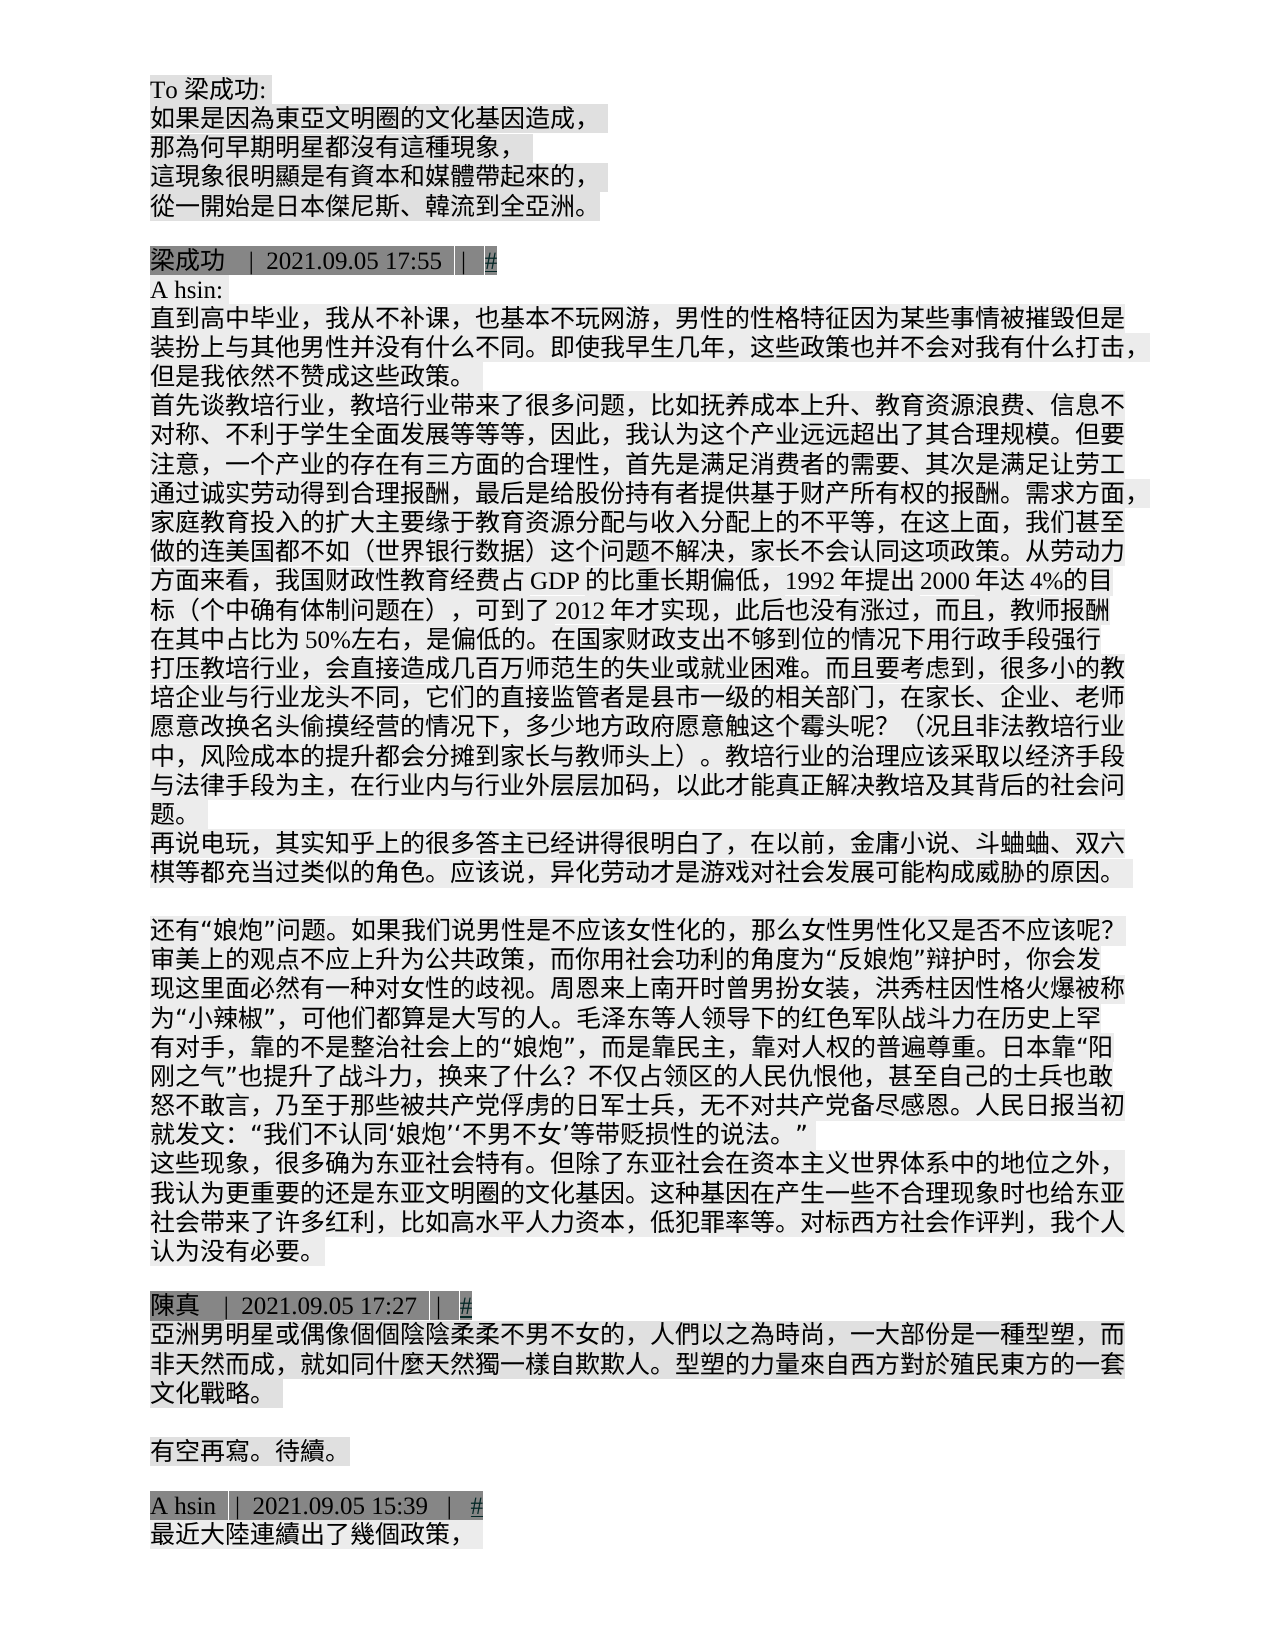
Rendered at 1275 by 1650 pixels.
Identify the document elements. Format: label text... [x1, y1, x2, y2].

text 梁成功 | 2021.09.05 17:55 | # [150, 246, 1125, 275]
text 最近大陸連續出了幾個政策， [150, 1520, 1125, 1549]
text 陳真 | 2021.09.05 17:27 | # [150, 1291, 1125, 1321]
text A hsin: 直到高中毕业，我从不补课，也基本不玩网游，男性的性格特征因为某些事情被摧毁但是装扮上与其他男性并没有什么不同。即使我早生几年，这些政策也并不会对我有什么打击，但是我依然不赞成这些政策。 首先谈教培行业，教培行业带来了很多问题，比如抚养成本上升、教育资源浪费、信息不对称、不利于学生全面发展等等等，因此，我认为这个产业远远超出了其合理规模。但要注意，一个产业的存在有三方面的合理性，首先是满足消费者的需要、其次是满足让劳工通过诚实劳动得到合理报酬，最后是给股份持有者提供基于财产所有权的报酬。需求方面，家庭教育投入的扩大主要缘于教育资源分配与收入分配上的不平等，在这上面，我们甚至做的连美国都不如（世界银行数据）这个问题不解决，家长不会认同这项政策。从劳动力方面来看，我国财政性教育经费占GDP的比重长期偏低，1992年提出2000年达4%的目标（个中确有体制问题在），可到了2012年才实现，此后也没有涨过，而且，教师报酬在其中占比为50%左右，是偏低的。在国家财政支出不够到位的情况下用行政手段强行打压教培行业，会直接造成几百万师范生的失业或就业困难。而且要考虑到，很多小的教培企业与行业龙头不同，它们的直接监管者是县市一级的相关部门，在家长、企业、老师愿意改换名头偷摸经营的情况下，多少地方政府愿意触这个霉头呢？（况且非法教培行业中，风险成本的提升都会分摊到家长与教师头上）。教培行业的治理应该采取以经济手段与法律手段为主，在行业内与行业外层层加码，以此才能真正解决教培及其背后的社会问题。 再说电玩，其实知乎上的很多答主已经讲得很明白了，在以前，金庸小说、斗蛐蛐、双六棋等都充当过类似的角色。应该说，异化劳动才是游戏对社会发展可能构成威胁的原因。 还有“娘炮”问题。如果我们说男性是不应该女性化的，那么女性男性化又是否不应该呢？审美上的观点不应上升为公共政策，而你用社会功利的角度为“反娘炮”辩护时，你会发现这里面必然有一种对女性的歧视。周恩来上南开时曾男扮女装，洪秀柱因性格火爆被称为“小辣椒”，可他们都算是大写的人。毛泽东等人领导下的红色军队战斗力在历史上罕有对手，靠的不是整治社会上的“娘炮”，而是靠民主，靠对人权的普遍尊重。日本靠“阳刚之气”也提升了战斗力，换来了什么？不仅占领区的人民仇恨他，甚至自己的士兵也敢怒不敢言，乃至于那些被共产党俘虏的日军士兵，无不对共产党备尽感恩。人民日报当初就发文：“我们不认同‘娘炮’‘不男不女’等带贬损性的说法。” 这些现象，很多确为东亚社会特有。但除了东亚社会在资本主义世界体系中的地位之外，我认为更重要的还是东亚文明圈的文化基因。这种基因在产生一些不合理现象时也给东亚社会带来了许多红利，比如高水平人力资本，低犯罪率等。对标西方社会作评判，我个人认为没有必要。 [150, 275, 1125, 1266]
text A hsin | 2021.09.05 15:39 | # [150, 1491, 1125, 1520]
text 亞洲男明星或偶像個個陰陰柔柔不男不女的，人們以之為時尚，一大部份是一種型塑，而非天然而成，就如同什麼天然獨一樣自欺欺人。型塑的力量來自西方對於殖民東方的一套文化戰略。 有空再寫。待續。 [150, 1321, 1125, 1466]
text To 梁成功: 如果是因為東亞文明圈的文化基因造成， 那為何早期明星都沒有這種現象， 這現象很明顯是有資本和媒體帶起來的， 從一開始是日本傑尼斯、韓流到全亞洲。 [150, 75, 1125, 221]
